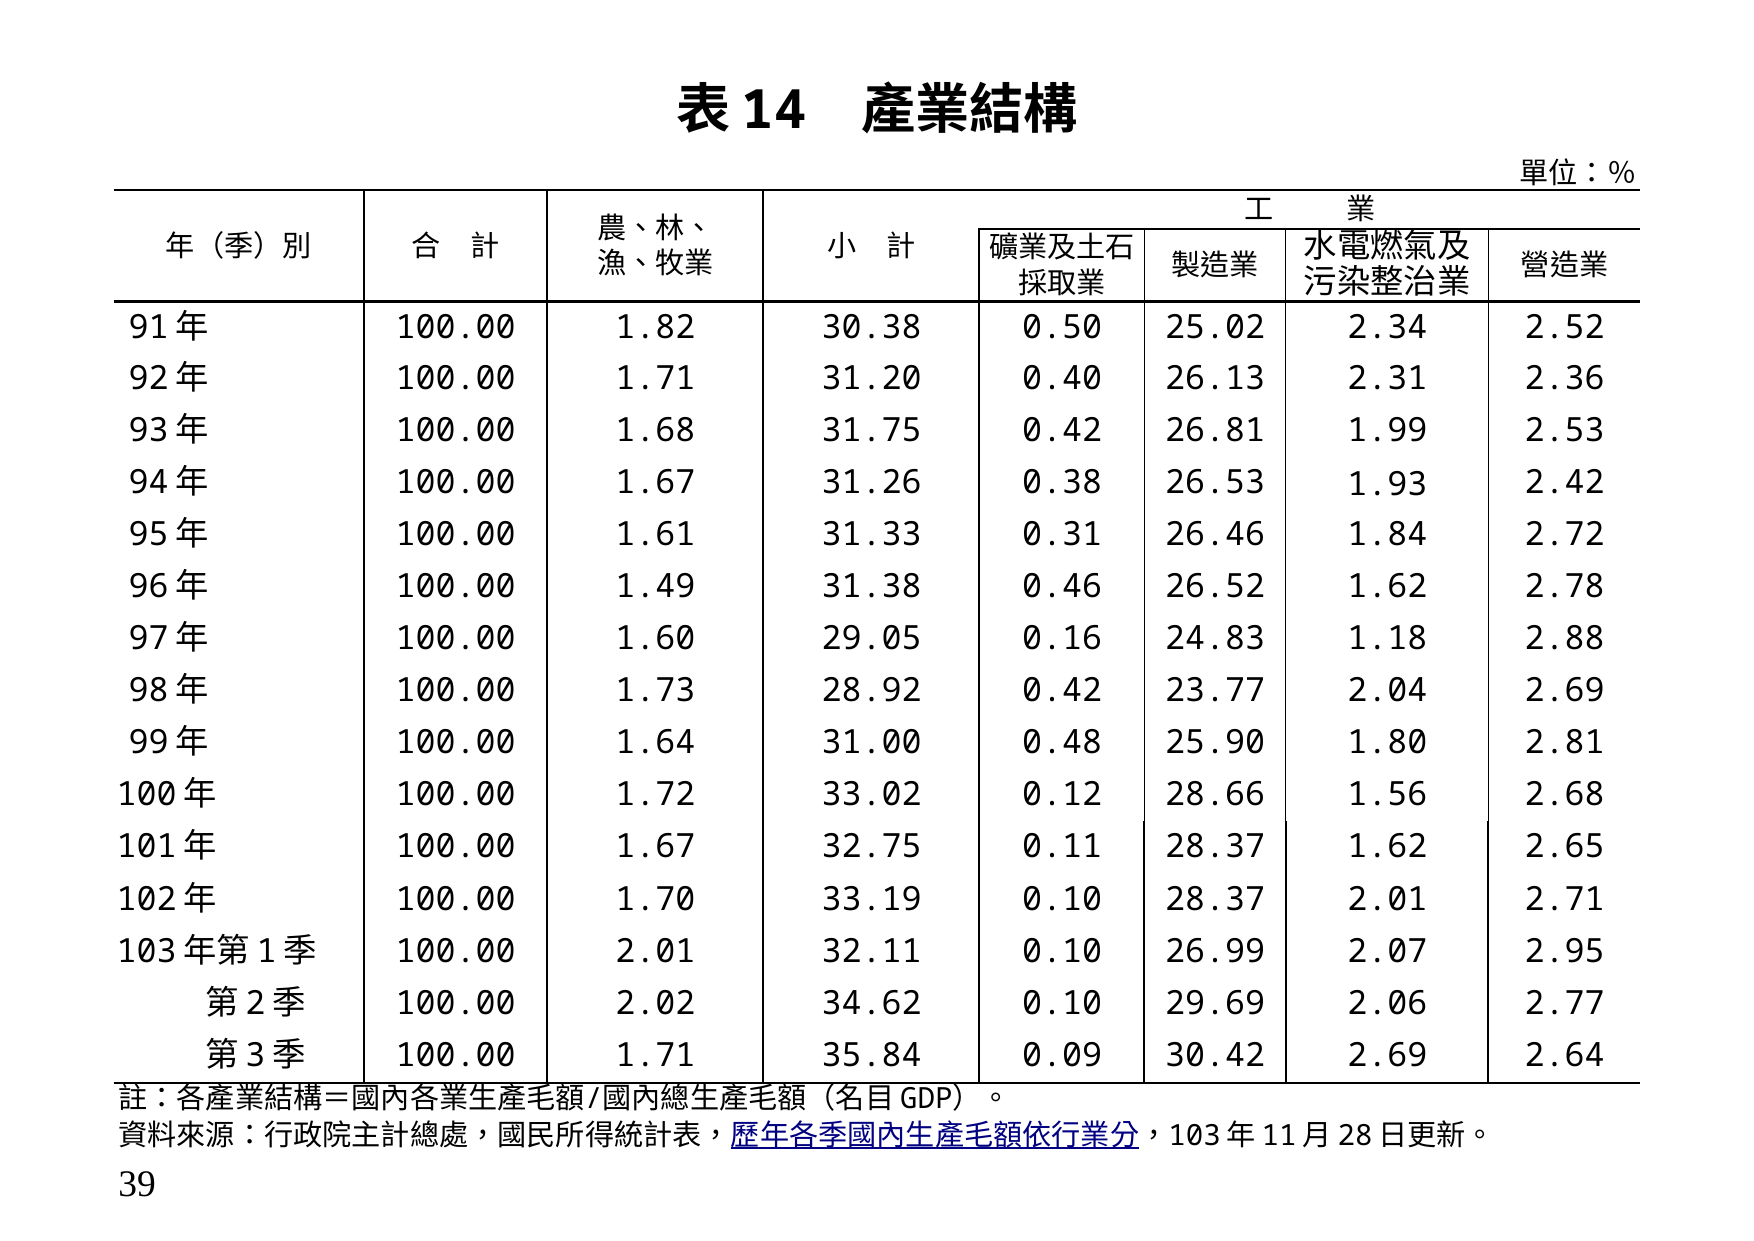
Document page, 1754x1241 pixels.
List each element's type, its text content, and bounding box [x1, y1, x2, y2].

table_header 農、林、 漁、牧業 [548, 191, 762, 300]
table_cell 103年第1季 [114, 925, 363, 977]
table_cell 93年 [114, 405, 363, 457]
table_cell 28.37 [1145, 821, 1285, 873]
text 資料來源：行政院主計總處，國民所得統計表，歷年各季國內生產毛額依行業分，103年11月28日更新。 [118, 1115, 1636, 1152]
table_cell 1.73 [548, 665, 762, 717]
table_cell 0.16 [980, 613, 1144, 665]
table_cell 95年 [114, 509, 363, 561]
table_cell 31.75 [764, 405, 978, 457]
table_cell 32.75 [764, 821, 978, 873]
table_cell 0.46 [980, 561, 1144, 613]
table_cell 0.10 [980, 873, 1143, 925]
table_cell 0.10 [980, 978, 1143, 1029]
table_cell 31.00 [764, 717, 978, 769]
table_cell 26.99 [1145, 925, 1285, 977]
table_cell 0.40 [980, 353, 1144, 404]
table_cell 99年 [114, 717, 363, 769]
table_cell 礦業及土石採取業 [980, 230, 1144, 300]
table_cell 1.60 [548, 613, 762, 665]
table_cell 100.00 [365, 509, 546, 561]
table_cell 0.50 [980, 303, 1144, 352]
table_cell 2.04 [1286, 665, 1488, 717]
table_cell 2.01 [1287, 873, 1487, 925]
table_cell 100.00 [365, 873, 546, 925]
table_cell 100.00 [365, 405, 546, 457]
table_cell 100.00 [365, 925, 546, 977]
table_cell 2.53 [1489, 405, 1640, 457]
table_cell 100.00 [365, 717, 546, 769]
table_cell 28.92 [764, 665, 978, 717]
table_cell 1.70 [548, 873, 762, 925]
table_cell 1.99 [1286, 405, 1488, 457]
table_cell 1.72 [548, 769, 762, 821]
table_cell 1.67 [548, 457, 762, 509]
table_cell 100.00 [365, 457, 546, 509]
table_cell 91年 [114, 303, 363, 352]
table_cell 1.84 [1286, 509, 1488, 561]
table_cell 1.82 [548, 303, 762, 352]
table_cell 30.38 [764, 303, 978, 352]
table_header 小 計 [764, 191, 979, 300]
table_cell 25.02 [1145, 303, 1285, 352]
table_cell 23.77 [1145, 665, 1285, 717]
table_cell 0.12 [980, 769, 1144, 821]
table_cell 0.10 [980, 925, 1143, 977]
table_cell 92年 [114, 353, 363, 404]
table_cell 2.81 [1489, 717, 1640, 769]
table_cell 2.71 [1489, 873, 1640, 925]
table_cell 100.00 [365, 613, 546, 665]
table_cell 0.09 [980, 1030, 1143, 1082]
table_cell 0.42 [980, 405, 1144, 457]
table_cell 100.00 [365, 303, 546, 352]
table_cell 26.81 [1145, 405, 1285, 457]
table_cell 32.11 [764, 925, 978, 977]
table_cell 100.00 [365, 665, 546, 717]
table_cell 第3季 [114, 1030, 363, 1082]
table_cell 第2季 [114, 978, 363, 1029]
table_cell 33.19 [764, 873, 978, 925]
table_cell 2.36 [1489, 353, 1640, 404]
table_cell 102年 [114, 873, 363, 925]
table_cell 水電燃氣及污染整治業 [1286, 230, 1488, 300]
table_cell 26.52 [1145, 561, 1285, 613]
table_cell 1.71 [548, 1030, 762, 1082]
table_cell 2.69 [1287, 1030, 1487, 1082]
table_cell 製造業 [1145, 230, 1285, 300]
table_cell 2.68 [1489, 769, 1640, 821]
table_cell 100.00 [365, 353, 546, 404]
table_cell 2.42 [1489, 457, 1640, 509]
table_cell 1.56 [1286, 769, 1488, 821]
table_cell 2.72 [1489, 509, 1640, 561]
table_cell 2.88 [1489, 613, 1640, 665]
table_header 合 計 [365, 191, 546, 300]
table_cell 98年 [114, 665, 363, 717]
table_cell 0.31 [980, 509, 1144, 561]
table_cell 2.31 [1286, 353, 1488, 404]
table_cell 1.93 [1286, 457, 1488, 509]
table_cell 26.53 [1145, 457, 1285, 509]
table_cell 2.95 [1489, 925, 1640, 977]
text 單位：％ [118, 163, 1636, 188]
table_cell 2.64 [1489, 1030, 1640, 1082]
table_cell 101年 [114, 821, 363, 873]
table_cell 2.78 [1489, 561, 1640, 613]
table_cell 100年 [114, 769, 363, 821]
table_cell 35.84 [764, 1030, 978, 1082]
table_cell 31.26 [764, 457, 978, 509]
table_cell 29.69 [1145, 978, 1285, 1029]
table_cell 96年 [114, 561, 363, 613]
table_cell 24.83 [1145, 613, 1285, 665]
table_cell 2.52 [1489, 303, 1640, 352]
table_cell 26.13 [1145, 353, 1285, 404]
table_cell 2.06 [1287, 978, 1487, 1029]
table_cell 2.34 [1286, 303, 1488, 352]
table_cell 1.68 [548, 405, 762, 457]
table_cell 1.67 [548, 821, 762, 873]
table_cell 1.49 [548, 561, 762, 613]
table_cell 0.42 [980, 665, 1144, 717]
table_cell 100.00 [365, 561, 546, 613]
table_cell 94年 [114, 457, 363, 509]
table_cell 29.05 [764, 613, 978, 665]
table_cell 100.00 [365, 769, 546, 821]
table_cell 28.66 [1145, 769, 1285, 821]
subtitle 表14 產業結構 [118, 66, 1636, 145]
table_cell 1.61 [548, 509, 762, 561]
table_cell 25.90 [1145, 717, 1285, 769]
text 註：各產業結構＝國內各業生產毛額/國內總生產毛額（名目GDP）。 [118, 1084, 1636, 1115]
table_cell 1.62 [1287, 821, 1487, 873]
table_header 年（季）別 [114, 191, 363, 300]
table_cell 31.20 [764, 353, 978, 404]
table_cell 28.37 [1145, 873, 1285, 925]
table_cell 1.62 [1286, 561, 1488, 613]
table_header 工 業 [979, 191, 1640, 227]
table_cell 2.69 [1489, 665, 1640, 717]
table_cell 97年 [114, 613, 363, 665]
table_cell 0.38 [980, 457, 1144, 509]
table_cell 2.77 [1489, 978, 1640, 1029]
table_cell 1.18 [1286, 613, 1488, 665]
table_cell 30.42 [1145, 1030, 1285, 1082]
table_cell 2.07 [1287, 925, 1487, 977]
table_cell 100.00 [365, 821, 546, 873]
table_cell 31.38 [764, 561, 978, 613]
table_cell 2.01 [548, 925, 762, 977]
table_cell 100.00 [365, 1030, 546, 1082]
table_cell 0.11 [980, 821, 1143, 873]
table_cell 1.71 [548, 353, 762, 404]
table_cell 2.65 [1489, 821, 1640, 873]
table_cell 1.80 [1286, 717, 1488, 769]
table_cell 31.33 [764, 509, 978, 561]
table_cell 26.46 [1145, 509, 1285, 561]
table_cell 0.48 [980, 717, 1144, 769]
table_cell 100.00 [365, 978, 546, 1029]
table_cell 34.62 [764, 978, 978, 1029]
table_cell 營造業 [1489, 230, 1640, 300]
table_cell 2.02 [548, 978, 762, 1029]
table_cell 33.02 [764, 769, 978, 821]
table_cell 1.64 [548, 717, 762, 769]
